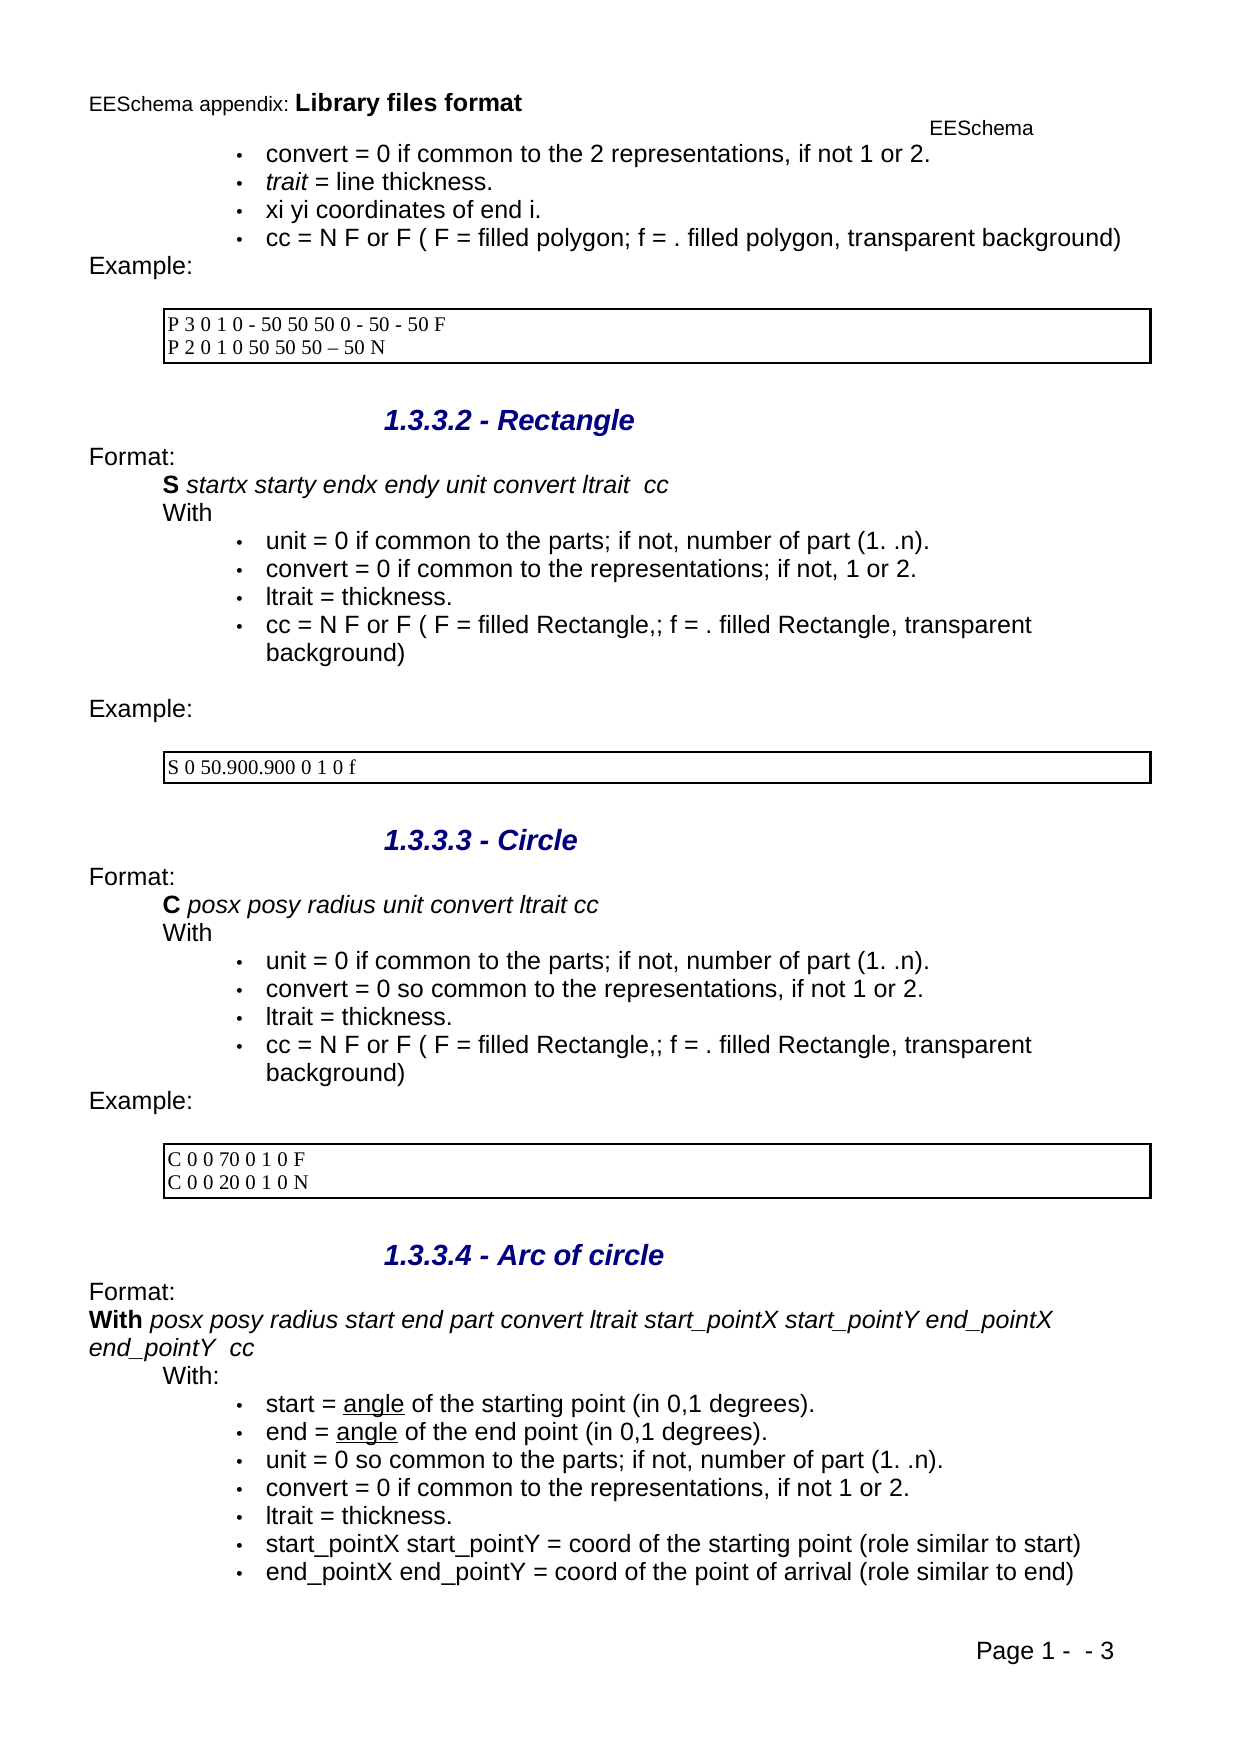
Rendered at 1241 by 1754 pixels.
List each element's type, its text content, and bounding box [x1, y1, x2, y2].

text S startx starty endx endy unit convert ltrait cc [162, 471, 1152, 499]
list end = angle of the end point (in 0,1 degrees). [236, 1418, 1152, 1446]
text Format: [88, 1278, 1152, 1306]
list cc = N F or F ( F = filled Rectangle,; f = . filled Rectangle, transparent background) [236, 1031, 1152, 1087]
list start = angle of the starting point (in 0,1 degrees). [236, 1390, 1152, 1418]
list convert = 0 if common to the 2 representations, if not 1 or 2. [236, 140, 1152, 168]
text Format: [88, 443, 1152, 471]
list start_pointX start_pointY = coord of the starting point (role similar to start) [236, 1530, 1152, 1558]
list cc = N F or F ( F = filled Rectangle,; f = . filled Rectangle, transparent background) [236, 611, 1152, 667]
list ltrait = thickness. [236, 1003, 1152, 1031]
list ltrait = thickness. [236, 583, 1152, 611]
text C posx posy radius unit convert ltrait cc [162, 891, 1152, 919]
text Format: [88, 863, 1152, 891]
text With [162, 499, 1152, 527]
text With [162, 919, 1152, 947]
subtitle Arc of circle [310, 1239, 1152, 1272]
list convert = 0 if common to the representations, if not 1 or 2. [236, 1474, 1152, 1502]
list end_pointX end_pointY = coord of the point of arrival (role similar to end) [236, 1558, 1152, 1586]
list cc = N F or F ( F = filled polygon; f = . filled polygon, transparent background) [236, 224, 1152, 252]
text P 2 0 1 0 50 50 50 – 50 N [165, 331, 1149, 362]
list unit = 0 if common to the parts; if not, number of part (1. .n). [236, 527, 1152, 555]
text Example: [88, 695, 1152, 723]
list unit = 0 so common to the parts; if not, number of part (1. .n). [236, 1446, 1152, 1474]
text With: [162, 1362, 1152, 1390]
list convert = 0 if common to the representations; if not, 1 or 2. [236, 555, 1152, 583]
text C 0 0 20 0 1 0 N [165, 1166, 1149, 1197]
text With posx posy radius start end part convert ltrait start_pointX start_pointY end_pointX end_pointY cc [88, 1306, 1152, 1362]
text C 0 0 70 0 1 0 F [165, 1145, 1149, 1166]
list trait = line thickness. [236, 168, 1152, 196]
list convert = 0 so common to the representations, if not 1 or 2. [236, 975, 1152, 1003]
list xi yi coordinates of end i. [236, 196, 1152, 224]
text P 3 0 1 0 - 50 50 50 0 - 50 - 50 F [165, 310, 1149, 331]
subtitle Circle [310, 824, 1152, 857]
text Example: [88, 252, 1152, 280]
list ltrait = thickness. [236, 1502, 1152, 1530]
list unit = 0 if common to the parts; if not, number of part (1. .n). [236, 947, 1152, 975]
text S 0 50.900.900 0 1 0 f [165, 753, 1149, 782]
subtitle Rectangle [310, 404, 1152, 437]
text Example: [88, 1087, 1152, 1115]
